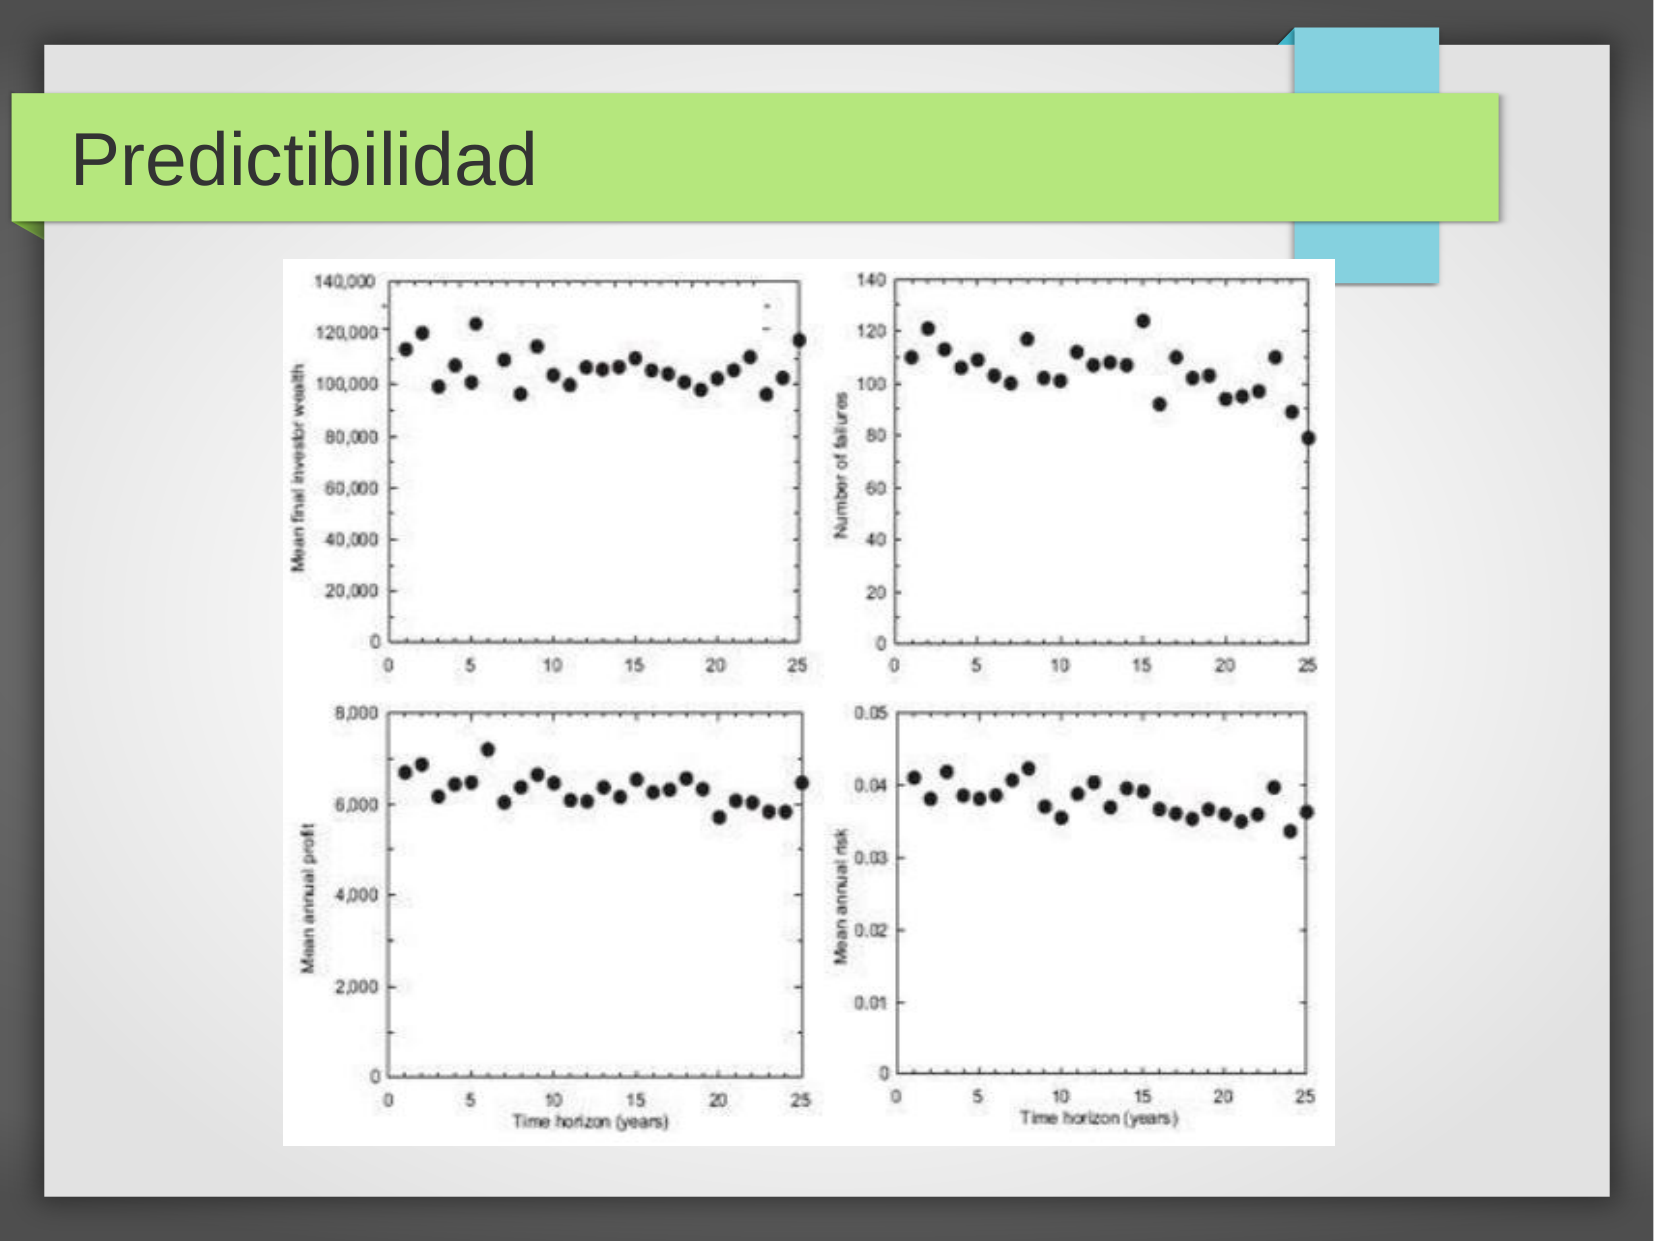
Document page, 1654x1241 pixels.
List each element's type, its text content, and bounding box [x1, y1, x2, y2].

picture [0, 0, 1654, 1241]
title Predictibilidad [70, 106, 1229, 213]
